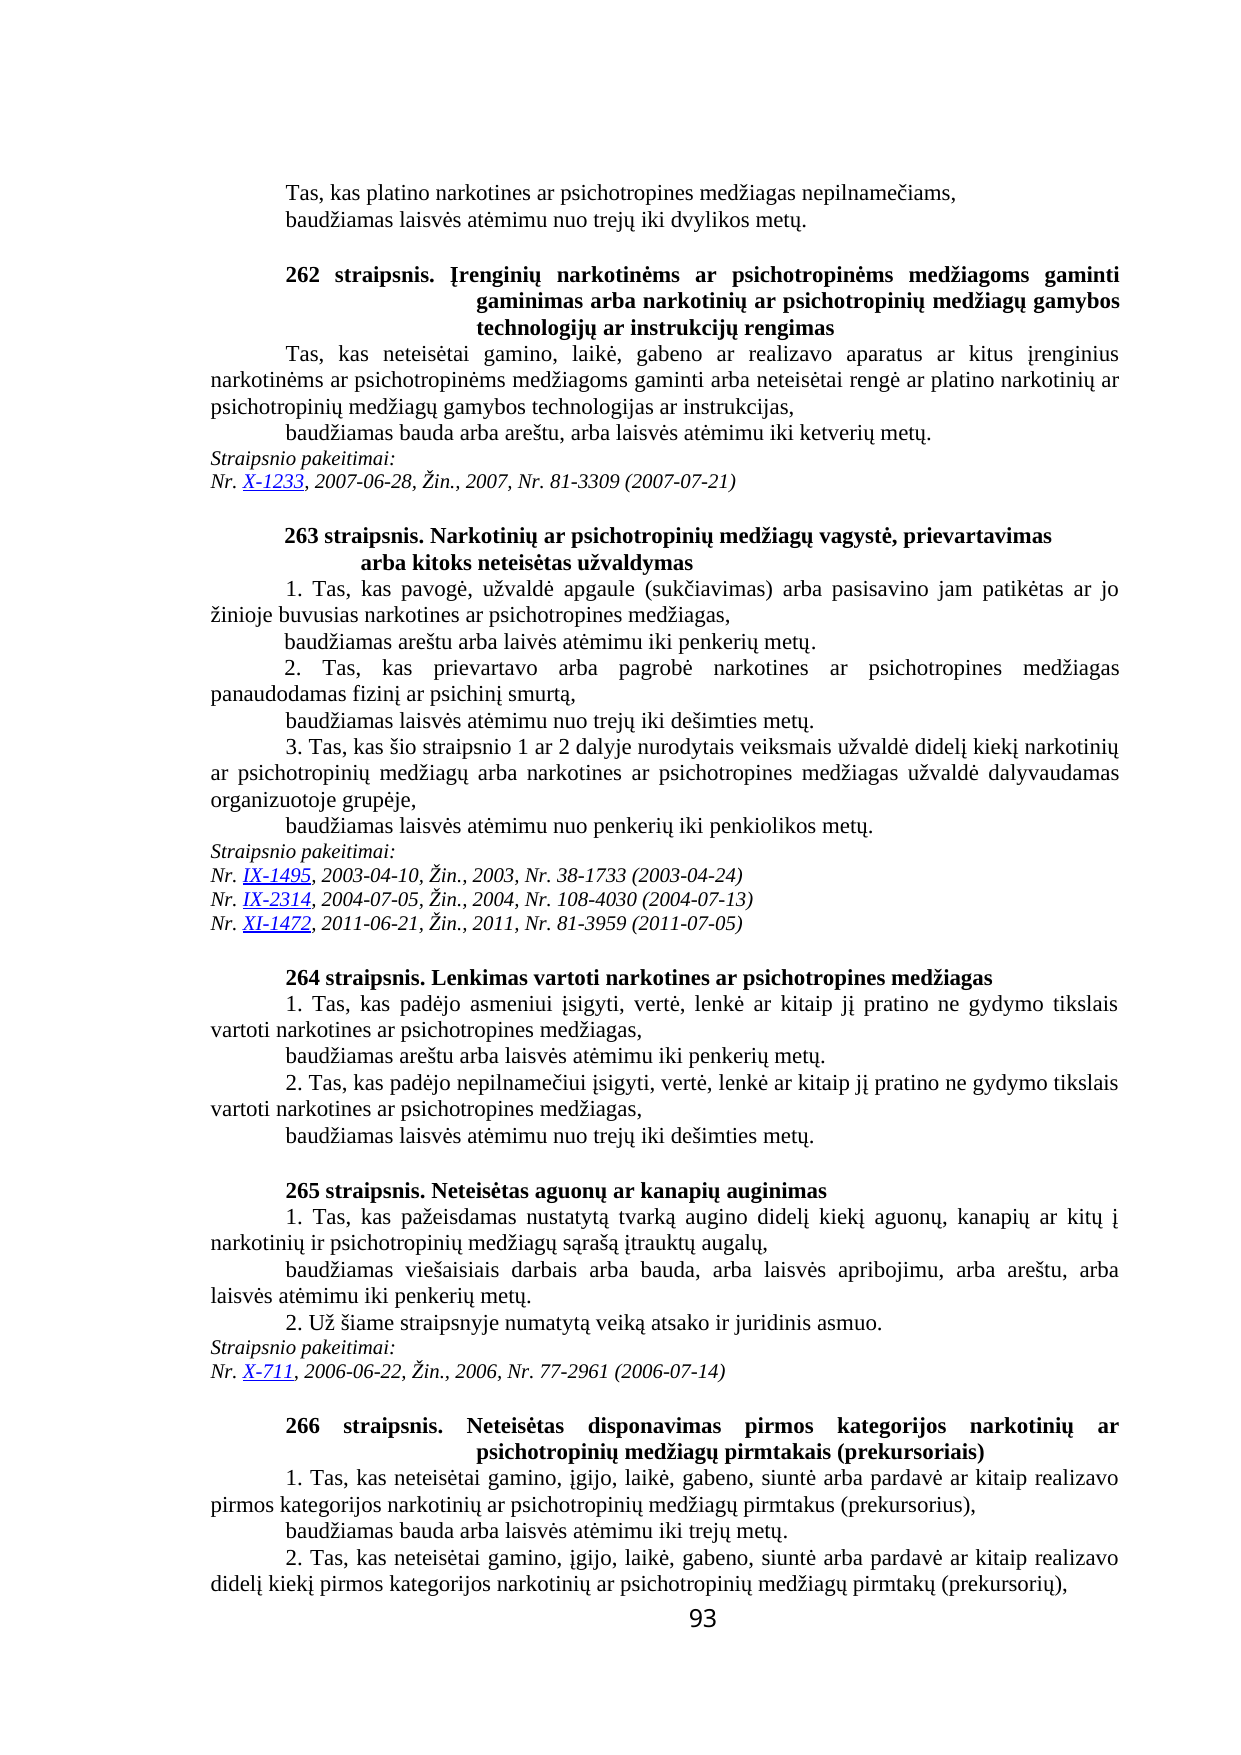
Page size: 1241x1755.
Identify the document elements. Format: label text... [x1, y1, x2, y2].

text Nr. XI-1472, 2011-06-21, Žin., 2011, Nr. 81-3959 (2011-07-05) [210, 911, 1120, 935]
text Straipsnio pakeitimai: [210, 1335, 1120, 1359]
text baudžiamas bauda arba areštu, arba laisvės atėmimu iki ketverių metų. [210, 419, 1120, 445]
text 2. Už šiame straipsnyje numatytą veiką atsako ir juridinis asmuo. [210, 1308, 1120, 1335]
text 2. Tas, kas prievartavo arba pagrobė narkotines ar psichotropines medžiagas panaudodamas fizinį ar psichinį smurtą, [210, 654, 1120, 707]
text baudžiamas areštu arba laivės atėmimu iki penkerių metų. [210, 628, 1120, 654]
text 1. Tas, kas neteisėtai gamino, įgijo, laikė, gabeno, siuntė arba pardavė ar kitaip realizavo pirmos kategorijos narkotinių ar psichotropinių medžiagų pirmtakus (prekursorius), [210, 1464, 1120, 1517]
text Nr. X-711, 2006-06-22, Žin., 2006, Nr. 77-2961 (2006-07-14) [210, 1359, 1120, 1383]
text 264 straipsnis. Lenkimas vartoti narkotines ar psichotropines medžiagas [210, 963, 1120, 990]
text Tas, kas platino narkotines ar psichotropines medžiagas nepilnamečiams, [210, 179, 1120, 206]
text 1. Tas, kas pavogė, užvaldė apgaule (sukčiavimas) arba pasisavino jam patikėtas ar jo žinioje buvusias narkotines ar psichotropines medžiagas, [210, 575, 1120, 628]
text baudžiamas bauda arba laisvės atėmimu iki trejų metų. [210, 1517, 1120, 1543]
text Nr. IX-1495, 2003-04-10, Žin., 2003, Nr. 38-1733 (2003-04-24) [210, 863, 1120, 887]
text 263 straipsnis. Narkotinių ar psichotropinių medžiagų vagystė, prievartavimas [210, 522, 1120, 549]
text 1. Tas, kas padėjo asmeniui įsigyti, vertė, lenkė ar kitaip jį pratino ne gydymo tikslais vartoti narkotines ar psichotropines medžiagas, [210, 990, 1120, 1043]
text baudžiamas laisvės atėmimu nuo trejų iki dešimties metų. [210, 707, 1120, 733]
text Straipsnio pakeitimai: [210, 838, 1120, 863]
text Tas, kas neteisėtai gamino, laikė, gabeno ar realizavo aparatus ar kitus įrenginius narkotinėms ar psichotropinėms medžiagoms gaminti arba neteisėtai rengė ar platino narkotinių ar psichotropinių medžiagų gamybos technologijas ar instrukcijas, [210, 340, 1120, 419]
text baudžiamas laisvės atėmimu nuo penkerių iki penkiolikos metų. [210, 812, 1120, 838]
text Nr. X-1233, 2007-06-28, Žin., 2007, Nr. 81-3309 (2007-07-21) [210, 469, 1120, 493]
text 3. Tas, kas šio straipsnio 1 ar 2 dalyje nurodytais veiksmais užvaldė didelį kiekį narkotinių ar psichotropinių medžiagų arba narkotines ar psichotropines medžiagas užvaldė dalyvaudamas organizuotoje grupėje, [210, 733, 1120, 812]
text arba kitoks neteisėtas užvaldymas [210, 549, 1120, 575]
text 266 straipsnis. Neteisėtas disponavimas pirmos kategorijos narkotinių ar psichotropinių medžiagų pirmtakais (prekursoriais) [285, 1412, 1120, 1464]
text 1. Tas, kas pažeisdamas nustatytą tvarką augino didelį kiekį aguonų, kanapių ar kitų į narkotinių ir psichotropinių medžiagų sąrašą įtrauktų augalų, [210, 1203, 1120, 1256]
text baudžiamas areštu arba laisvės atėmimu iki penkerių metų. [210, 1043, 1120, 1069]
text Straipsnio pakeitimai: [210, 445, 1120, 469]
text baudžiamas viešaisiais darbais arba bauda, arba laisvės apribojimu, arba areštu, arba laisvės atėmimu iki penkerių metų. [210, 1256, 1120, 1308]
text 265 straipsnis. Neteisėtas aguonų ar kanapių auginimas [210, 1177, 1120, 1203]
text 2. Tas, kas padėjo nepilnamečiui įsigyti, vertė, lenkė ar kitaip jį pratino ne gydymo tikslais vartoti narkotines ar psichotropines medžiagas, [210, 1069, 1120, 1122]
text 2. Tas, kas neteisėtai gamino, įgijo, laikė, gabeno, siuntė arba pardavė ar kitaip realizavo didelį kiekį pirmos kategorijos narkotinių ar psichotropinių medžiagų pirmtakų (prekursorių), [210, 1543, 1120, 1596]
text Nr. IX-2314, 2004-07-05, Žin., 2004, Nr. 108-4030 (2004-07-13) [210, 887, 1120, 911]
text baudžiamas laisvės atėmimu nuo trejų iki dvylikos metų. [210, 206, 1120, 232]
text baudžiamas laisvės atėmimu nuo trejų iki dešimties metų. [210, 1122, 1120, 1148]
text 262 straipsnis. Įrenginių narkotinėms ar psichotropinėms medžiagoms gaminti gaminimas arba narkotinių ar psichotropinių medžiagų gamybos technologijų ar instrukcijų rengimas [285, 261, 1120, 340]
